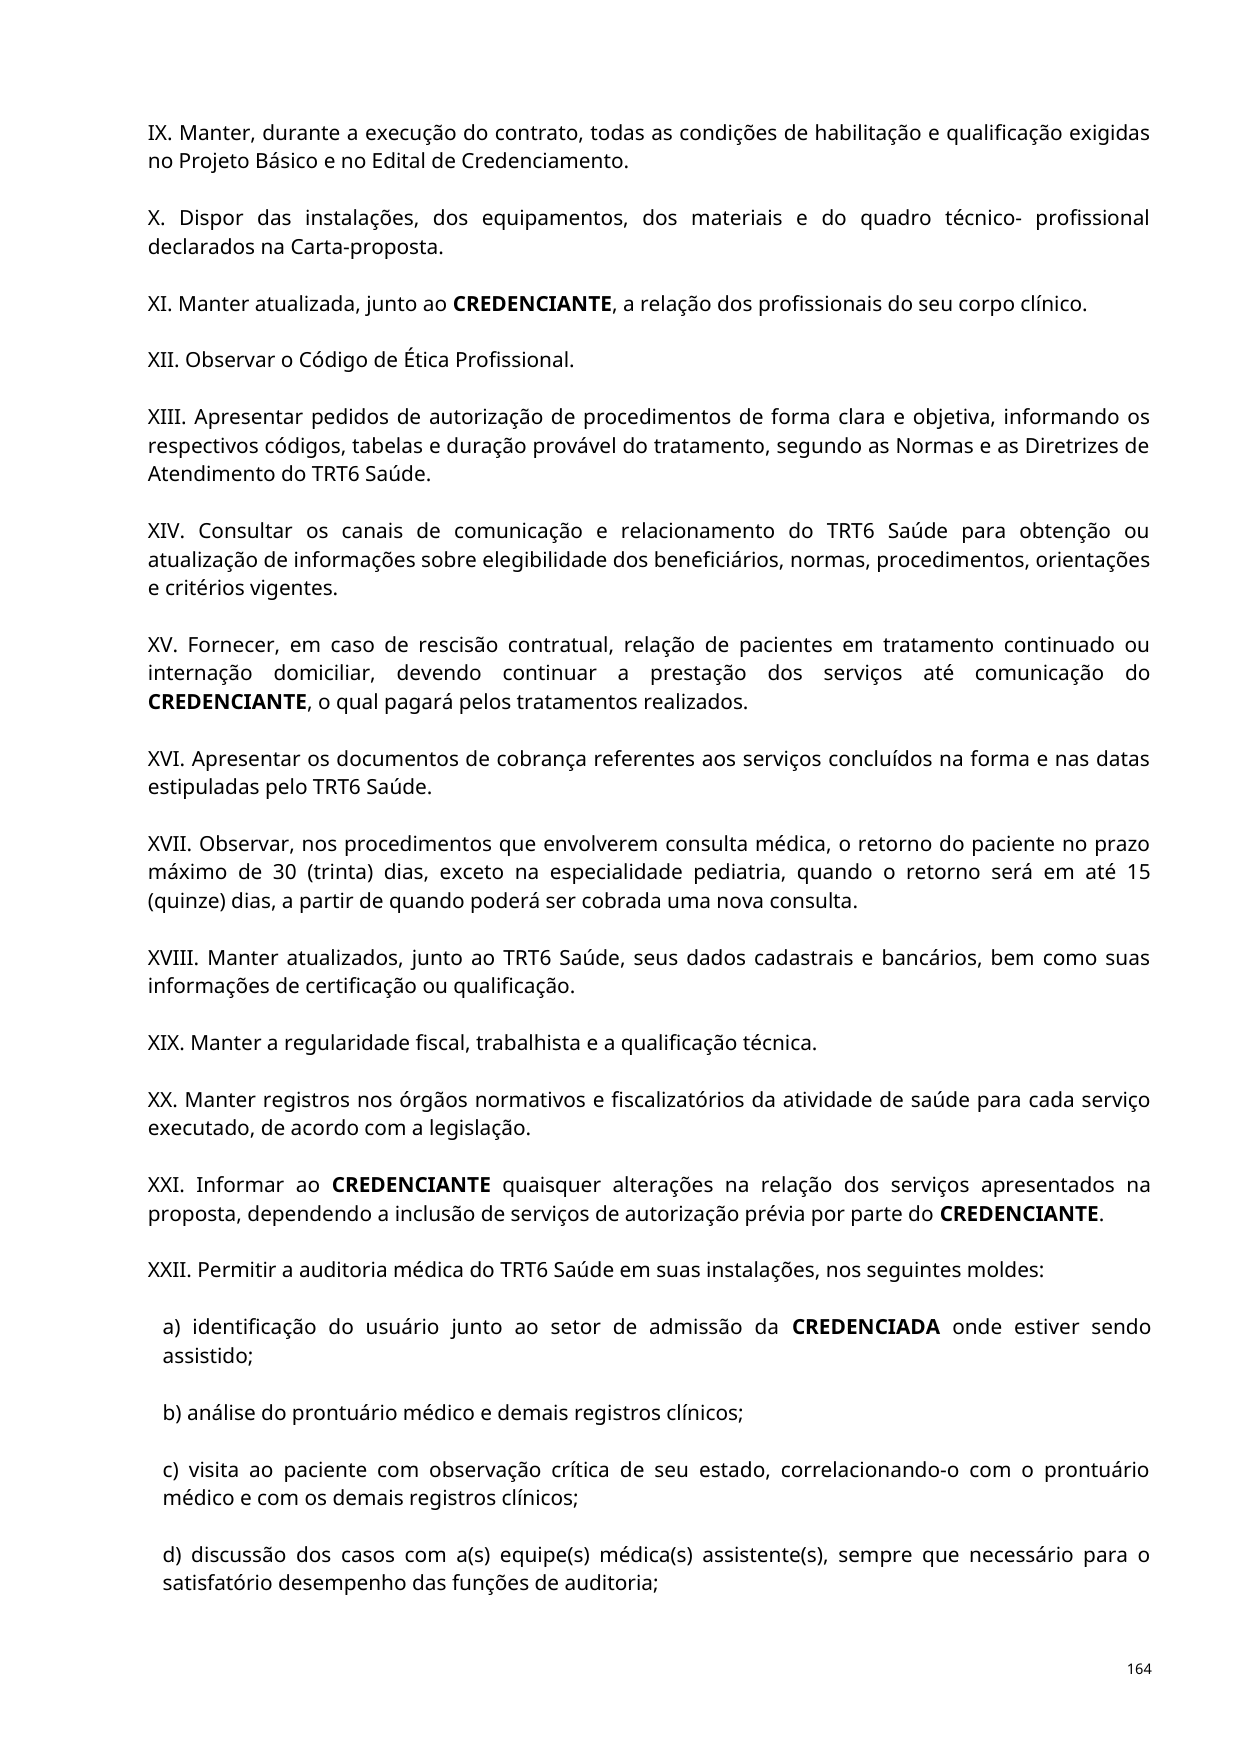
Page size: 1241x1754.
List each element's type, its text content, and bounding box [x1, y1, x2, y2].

text c) visita ao paciente com observação crítica de seu estado, correlacionando-o com o prontuário médico e com os demais registros clínicos; [162, 1455, 1152, 1512]
text XVII. Observar, nos procedimentos que envolverem consulta médica, o retorno do paciente no prazo máximo de 30 (trinta) dias, exceto na especialidade pediatria, quando o retorno será em até 15 (quinze) dias, a partir de quando poderá ser cobrada uma nova consulta. [148, 829, 1152, 914]
text XXI. Informar ao CREDENCIANTE quaisquer alterações na relação dos serviços apresentados na proposta, dependendo a inclusão de serviços de autorização prévia por parte do CREDENCIANTE. [148, 1170, 1152, 1227]
text a) identificação do usuário junto ao setor de admissão da CREDENCIADA onde estiver sendo assistido; [162, 1312, 1152, 1369]
text XIX. Manter a regularidade fiscal, trabalhista e a qualificação técnica. [148, 1028, 1152, 1057]
text XII. Observar o Código de Ética Profissional. [148, 346, 1152, 374]
text XIV. Consultar os canais de comunicação e relacionamento do TRT6 Saúde para obtenção ou atualização de informações sobre elegibilidade dos beneficiários, normas, procedimentos, orientações e critérios vigentes. [148, 516, 1152, 602]
text b) análise do prontuário médico e demais registros clínicos; [162, 1398, 1152, 1426]
text XXII. Permitir a auditoria médica do TRT6 Saúde em suas instalações, nos seguintes moldes: [148, 1256, 1152, 1284]
text XVIII. Manter atualizados, junto ao TRT6 Saúde, seus dados cadastrais e bancários, bem como suas informações de certificação ou qualificação. [148, 943, 1152, 1000]
text XX. Manter registros nos órgãos normativos e fiscalizatórios da atividade de saúde para cada serviço executado, de acordo com a legislação. [148, 1085, 1152, 1142]
text XV. Fornecer, em caso de rescisão contratual, relação de pacientes em tratamento continuado ou internação domiciliar, devendo continuar a prestação dos serviços até comunicação do CREDENCIANTE, o qual pagará pelos tratamentos realizados. [148, 630, 1152, 715]
text IX. Manter, durante a execução do contrato, todas as condições de habilitação e qualificação exigidas no Projeto Básico e no Edital de Credenciamento. [148, 118, 1152, 175]
text X. Dispor das instalações, dos equipamentos, dos materiais e do quadro técnico- profissional declarados na Carta-proposta. [148, 203, 1152, 260]
text XIII. Apresentar pedidos de autorização de procedimentos de forma clara e objetiva, informando os respectivos códigos, tabelas e duração provável do tratamento, segundo as Normas e as Diretrizes de Atendimento do TRT6 Saúde. [148, 402, 1152, 488]
text d) discussão dos casos com a(s) equipe(s) médica(s) assistente(s), sempre que necessário para o satisfatório desempenho das funções de auditoria; [162, 1540, 1152, 1597]
text XI. Manter atualizada, junto ao CREDENCIANTE, a relação dos profissionais do seu corpo clínico. [148, 289, 1152, 317]
text XVI. Apresentar os documentos de cobrança referentes aos serviços concluídos na forma e nas datas estipuladas pelo TRT6 Saúde. [148, 744, 1152, 801]
